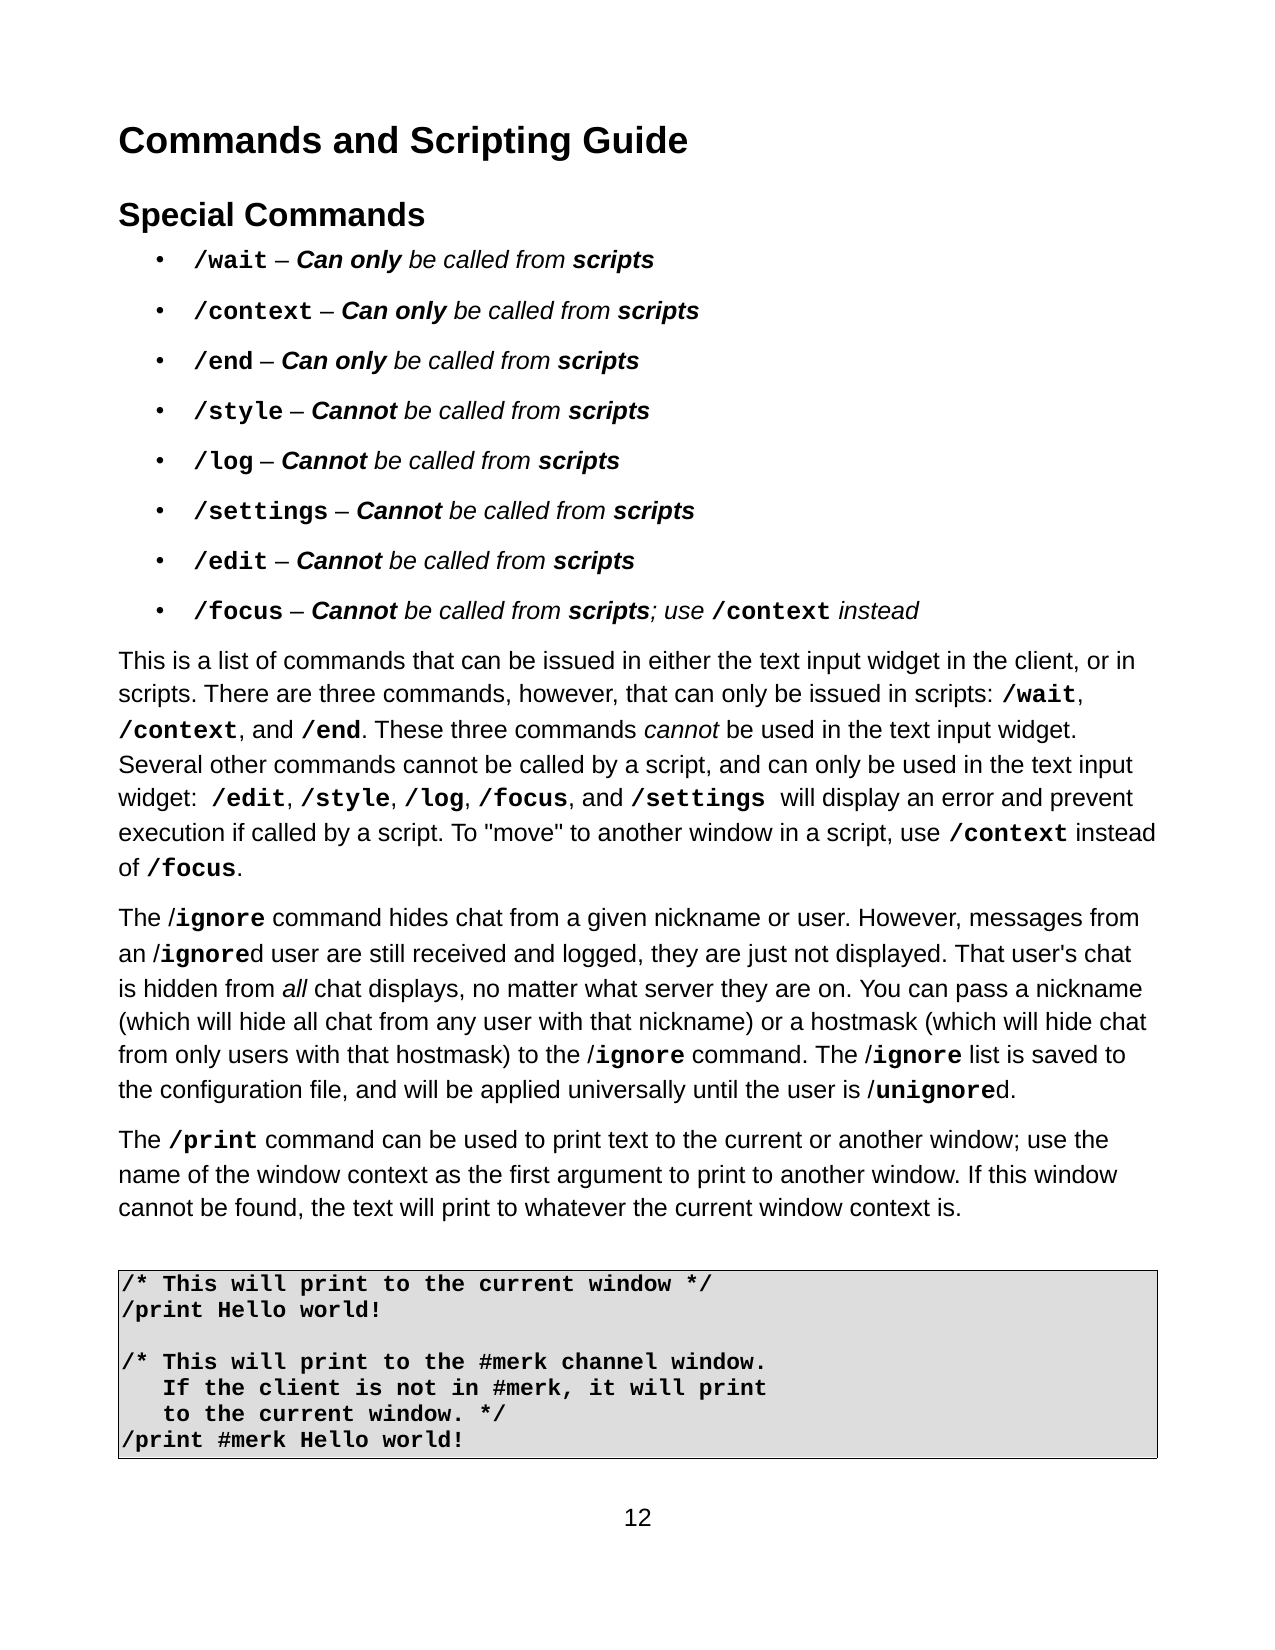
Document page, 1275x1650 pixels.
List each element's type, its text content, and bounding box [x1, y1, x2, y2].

text The /ignore command hides chat from a given nickname or user. However, messages from an /ignored user are still received and logged, they are just not displayed. That user's chat is hidden from all chat displays, no matter what server they are on. You can pass a nickname (which will hide all chat from any user with that nickname) or a hostmask (which will hide chat from only users with that hostmask) to the /ignore command. The /ignore list is saved to the configuration file, and will be applied universally until the user is /unignored. [118, 903, 1157, 1106]
list /style – Cannot be called from scripts [156, 396, 1157, 427]
list /settings – Cannot be called from scripts [156, 496, 1157, 527]
list /context – Can only be called from scripts [156, 296, 1157, 327]
list /log – Cannot be called from scripts [156, 446, 1157, 477]
subtitle Special Commands [118, 194, 1157, 233]
list /edit – Cannot be called from scripts [156, 546, 1157, 577]
list /focus – Cannot be called from scripts; use /context instead [156, 596, 1157, 627]
list /wait – Can only be called from scripts [156, 246, 1157, 276]
text The /print command can be used to print text to the current or another window; use the name of the window context as the first argument to print to another window. If this window cannot be found, the text will print to whatever the current window context is. [118, 1125, 1157, 1222]
text This is a list of commands that can be issued in either the text input widget in the client, or in scripts. There are three commands, however, that can only be issued in scripts: /wait, /context, and /end. These three commands cannot be used in the text input widget. Several other commands cannot be called by a script, and can only be used in the text input widget: /edit, /style, /log, /focus, and /settings will display an error and prevent execution if called by a script. To "move" to another window in a script, use /context instead of /focus. [118, 646, 1157, 884]
table_header /* This will print to the current window */ /print Hello world! /* This will print to the #merk channel window. If the client is not in #merk, it will print to the current window. */ /print #merk Hello world! [119, 1271, 1157, 1457]
subtitle Commands and Scripting Guide [118, 118, 1157, 161]
list /end – Can only be called from scripts [156, 346, 1157, 377]
